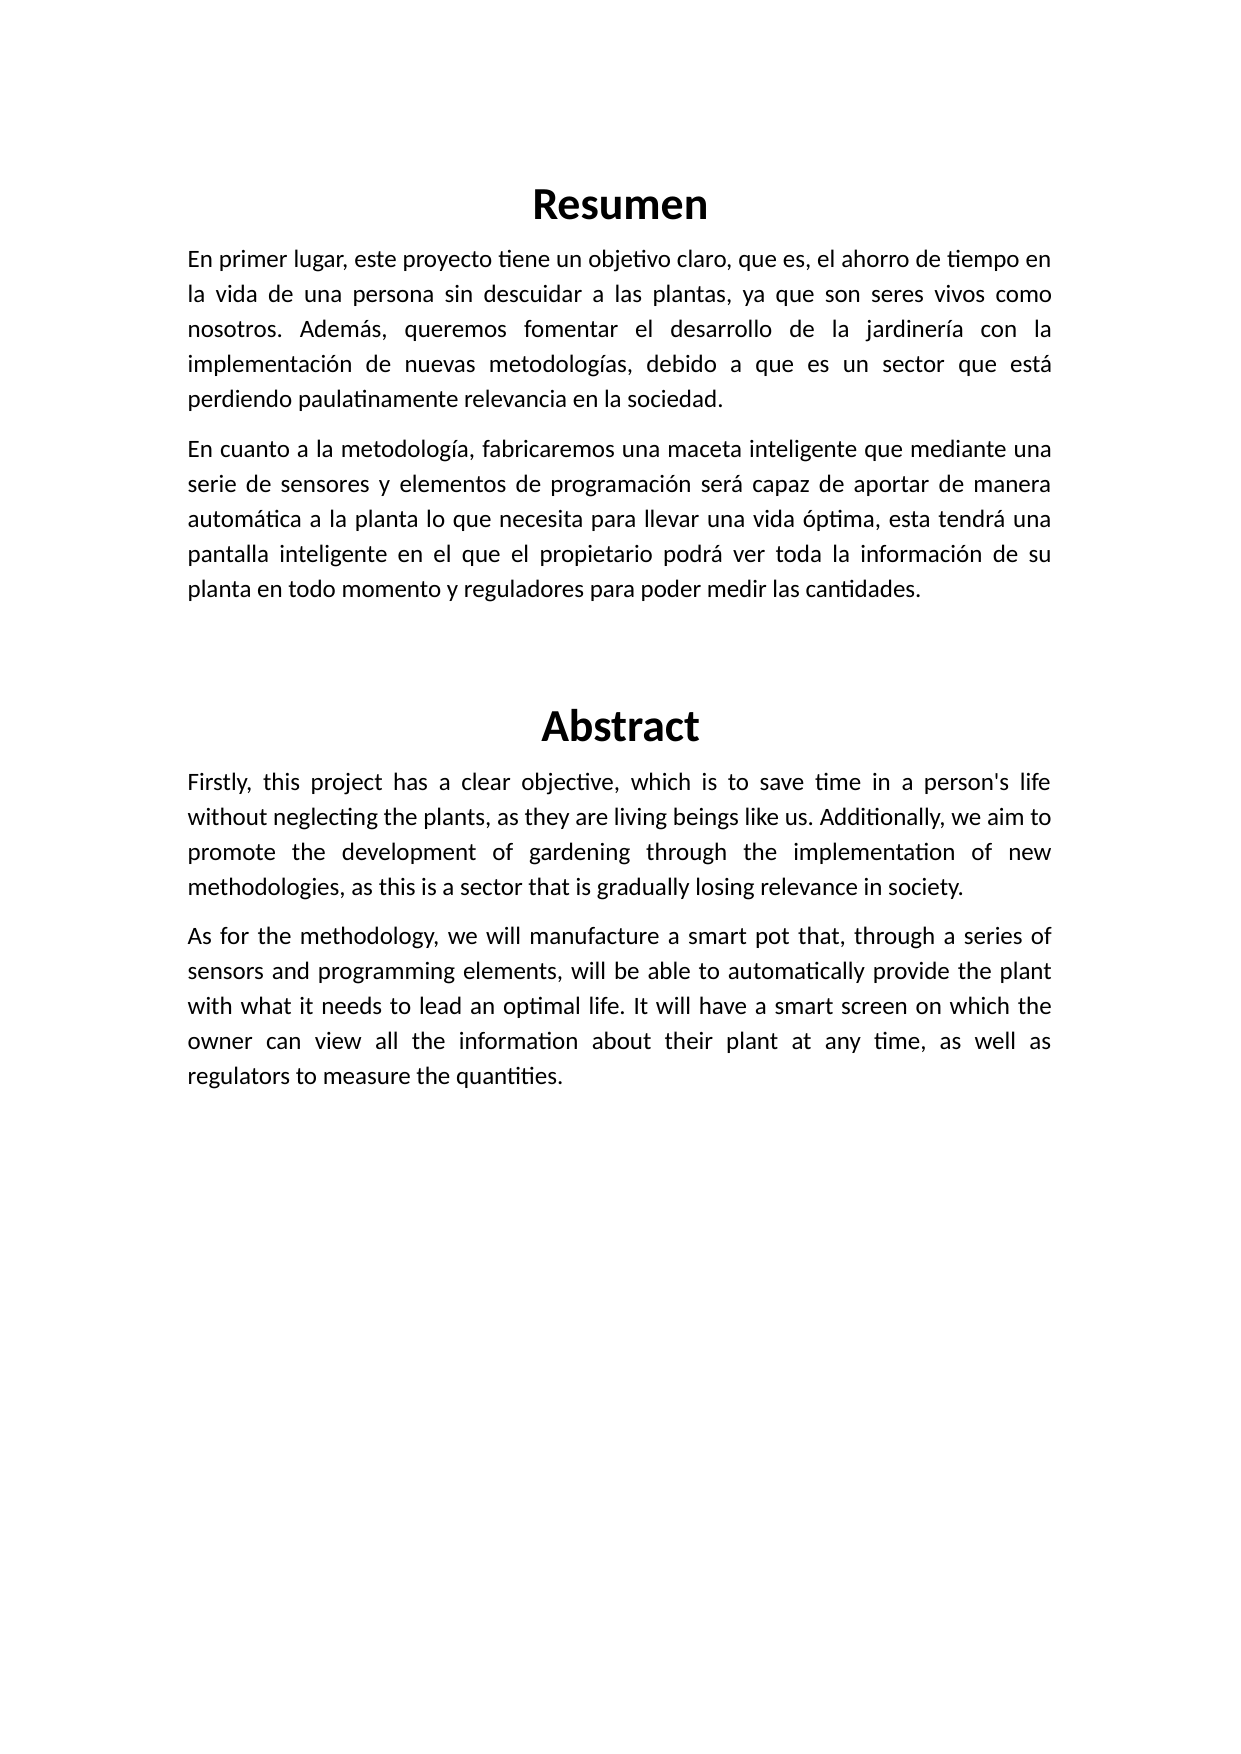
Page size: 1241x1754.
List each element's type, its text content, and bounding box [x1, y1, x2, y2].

text En cuanto a la metodología, fabricaremos una maceta inteligente que mediante una serie de sensores y elementos de programación será capaz de aportar de manera automática a la planta lo que necesita para llevar una vida óptima, esta tendrá una pantalla inteligente en el que el propietario podrá ver toda la información de su planta en todo momento y reguladores para poder medir las cantidades. [187, 433, 1053, 603]
subtitle Resumen [187, 175, 1053, 231]
subtitle Abstract [187, 697, 1053, 753]
text As for the methodology, we will manufacture a smart pot that, through a series of sensors and programming elements, will be able to automatically provide the plant with what it needs to lead an optimal life. It will have a smart screen on which the owner can view all the information about their plant at any time, as well as regulators to measure the quantities. [187, 920, 1053, 1091]
text En primer lugar, este proyecto tiene un objetivo claro, que es, el ahorro de tiempo en la vida de una persona sin descuidar a las plantas, ya que son seres vivos como nosotros. Además, queremos fomentar el desarrollo de la jardinería con la implementación de nuevas metodologías, debido a que es un sector que está perdiendo paulatinamente relevancia en la sociedad. [187, 243, 1053, 414]
text Firstly, this project has a clear objective, which is to save time in a person's life without neglecting the plants, as they are living beings like us. Additionally, we aim to promote the development of gardening through the implementation of new methodologies, as this is a sector that is gradually losing relevance in society. [187, 766, 1053, 901]
